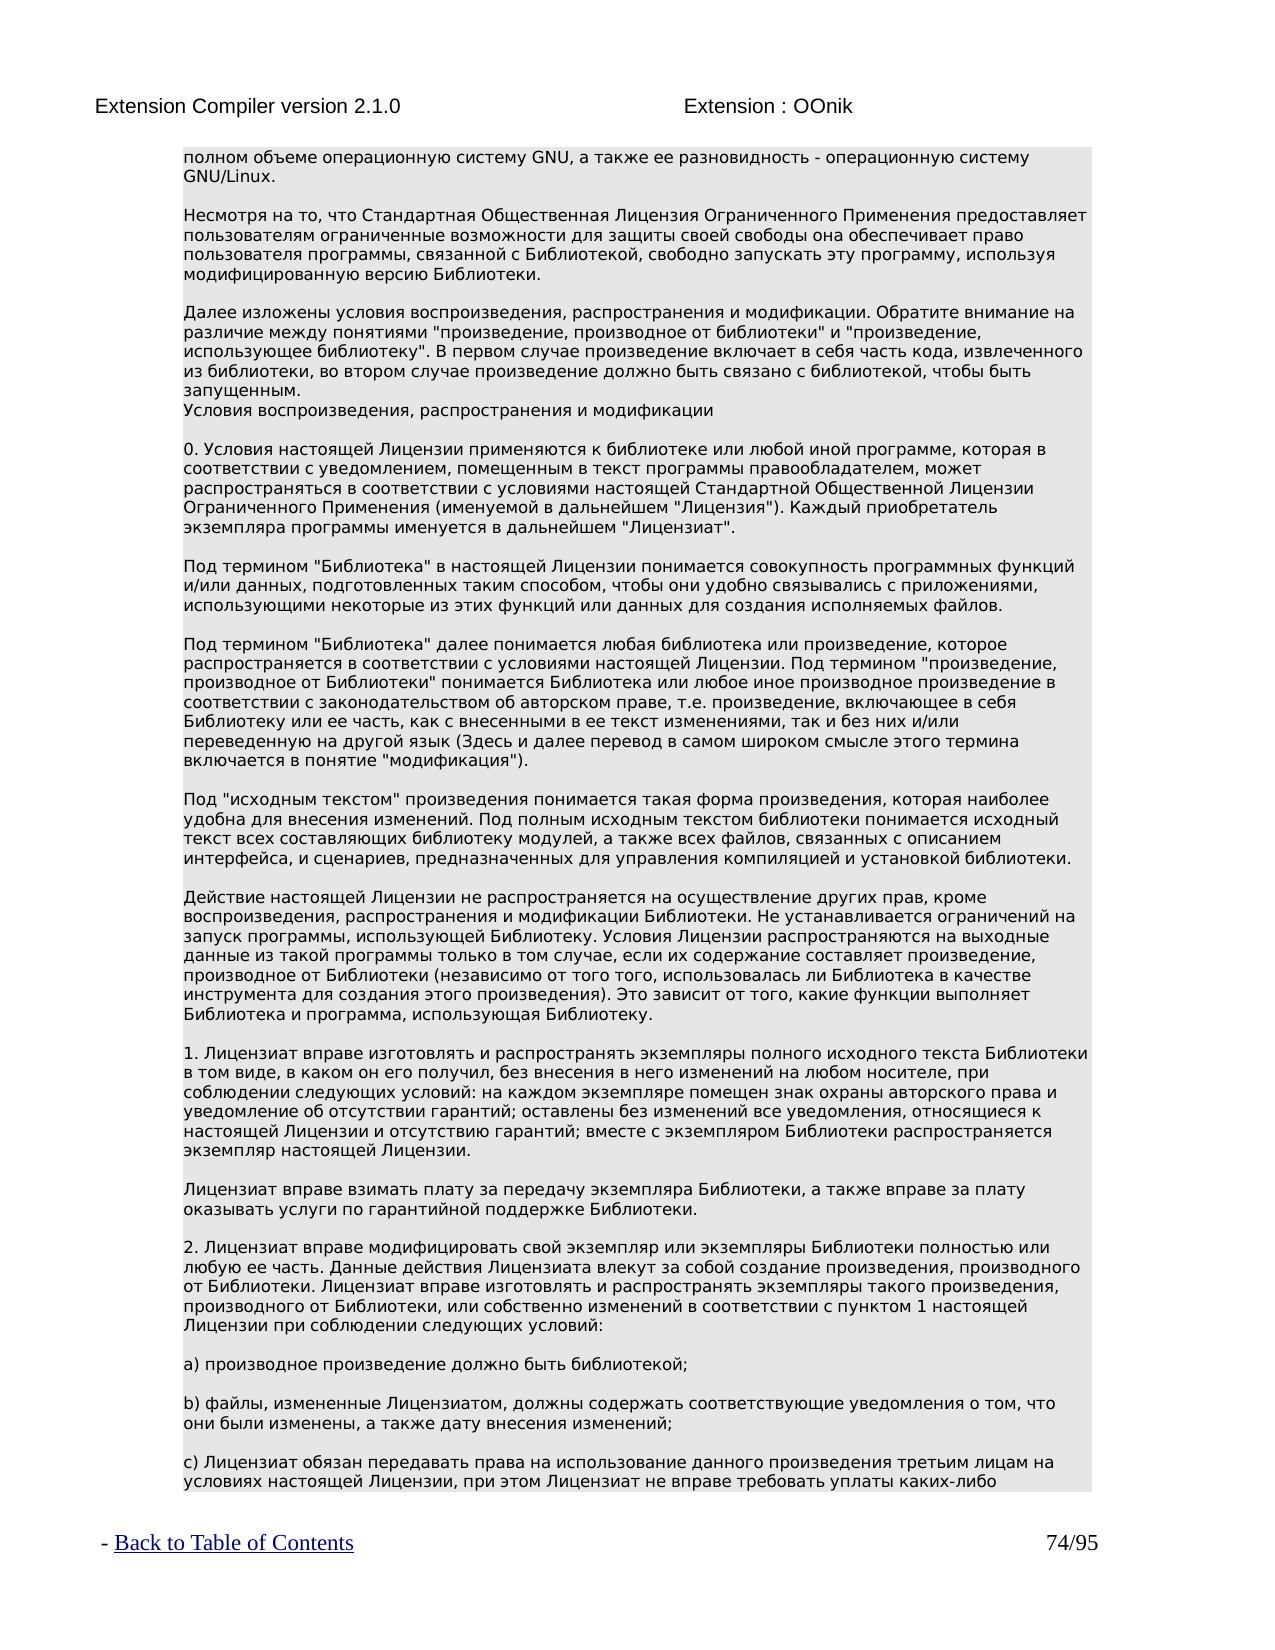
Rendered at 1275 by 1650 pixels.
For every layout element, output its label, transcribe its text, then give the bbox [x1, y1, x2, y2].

text 0. Условия настоящей Лицензии применяются к библиотеке или любой иной программе, которая в соответствии с уведомлением, помещенным в текст программы правообладателем, может распространяться в соответствии с условиями настоящей Стандартной Общественной Лицензии Ограниченного Применения (именуемой в дальнейшем "Лицензия"). Каждый приобретатель экземпляра программы именуется в дальнейшем "Лицензиат". [183, 440, 1092, 537]
text Далее изложены условия воспроизведения, распространения и модификации. Обратите внимание на различие между понятиями "произведение, производное от библиотеки" и "произведение, использующее библиотеку". В первом случае произведение включает в себя часть кода, извлеченного из библиотеки, во втором случае произведение должно быть связано с библиотекой, чтобы быть запущенным. [183, 303, 1092, 401]
text b) файлы, измененные Лицензиатом, должны содержать соответствующие уведомления о том, что они были изменены, а также дату внесения изменений; [183, 1394, 1092, 1433]
text 2. Лицензиат вправе модифицировать свой экземпляр или экземпляры Библиотеки полностью или любую ее часть. Данные действия Лицензиата влекут за собой создание произведения, производного от Библиотеки. Лицензиат вправе изготовлять и распространять экземпляры такого произведения, производного от Библиотеки, или собственно изменений в соответствии с пунктом 1 настоящей Лицензии при соблюдении следующих условий: [183, 1238, 1092, 1336]
text Условия воспроизведения, распространения и модификации [183, 401, 1092, 420]
text Под термином "Библиотека" в настоящей Лицензии понимается совокупность программных функций и/или данных, подготовленных таким способом, чтобы они удобно связывались с приложениями, использующими некоторые из этих функций или данных для создания исполняемых файлов. [183, 557, 1092, 615]
text a) производное произведение должно быть библиотекой; [183, 1355, 1092, 1375]
text c) Лицензиат обязан передавать права на использование данного произведения третьим лицам на условиях настоящей Лицензии, при этом Лицензиат не вправе требовать уплаты каких-либо [183, 1453, 1092, 1492]
text 1. Лицензиат вправе изготовлять и распространять экземпляры полного исходного текста Библиотеки в том виде, в каком он его получил, без внесения в него изменений на любом носителе, при соблюдении следующих условий: на каждом экземпляре помещен знак охраны авторского права и уведомление об отсутствии гарантий; оставлены без изменений все уведомления, относящиеся к настоящей Лицензии и отсутствию гарантий; вместе с экземпляром Библиотеки распространяется экземпляр настоящей Лицензии. [183, 1043, 1092, 1160]
text Под термином "Библиотека" далее понимается любая библиотека или произведение, которое распространяется в соответствии с условиями настоящей Лицензии. Под термином "произведение, производное от Библиотеки" понимается Библиотека или любое иное производное произведение в соответствии с законодательством об авторском праве, т.е. произведение, включающее в себя Библиотеку или ее часть, как с внесенными в ее текст изменениями, так и без них и/или переведенную на другой язык (Здесь и далее перевод в самом широком смысле этого термина включается в понятие "модификация"). [183, 634, 1092, 771]
text Несмотря на то, что Стандартная Общественная Лицензия Ограниченного Применения предоставляет пользователям ограниченные возможности для защиты своей свободы она обеспечивает право пользователя программы, связанной с Библиотекой, свободно запускать эту программу, используя модифицированную версию Библиотеки. [183, 206, 1092, 284]
text полном объеме операционную систему GNU, а также ее разновидность - операционную систему GNU/Linux. [183, 147, 1092, 186]
text Лицензиат вправе взимать плату за передачу экземпляра Библиотеки, а также вправе за плату оказывать услуги по гарантийной поддержке Библиотеки. [183, 1180, 1092, 1219]
text Действие настоящей Лицензии не распространяется на осуществление других прав, кроме воспроизведения, распространения и модификации Библиотеки. Не устанавливается ограничений на запуск программы, использующей Библиотеку. Условия Лицензии распространяются на выходные данные из такой программы только в том случае, если их содержание составляет произведение, производное от Библиотеки (независимо от того того, использовалась ли Библиотека в качестве инструмента для создания этого произведения). Это зависит от того, какие функции выполняет Библиотека и программа, использующая Библиотеку. [183, 888, 1092, 1024]
text Под "исходным текстом" произведения понимается такая форма произведения, которая наиболее удобна для внесения изменений. Под полным исходным текстом библиотеки понимается исходный текст всех составляющих библиотеку модулей, а также всех файлов, связанных с описанием интерфейса, и сценариев, предназначенных для управления компиляцией и установкой библиотеки. [183, 790, 1092, 868]
